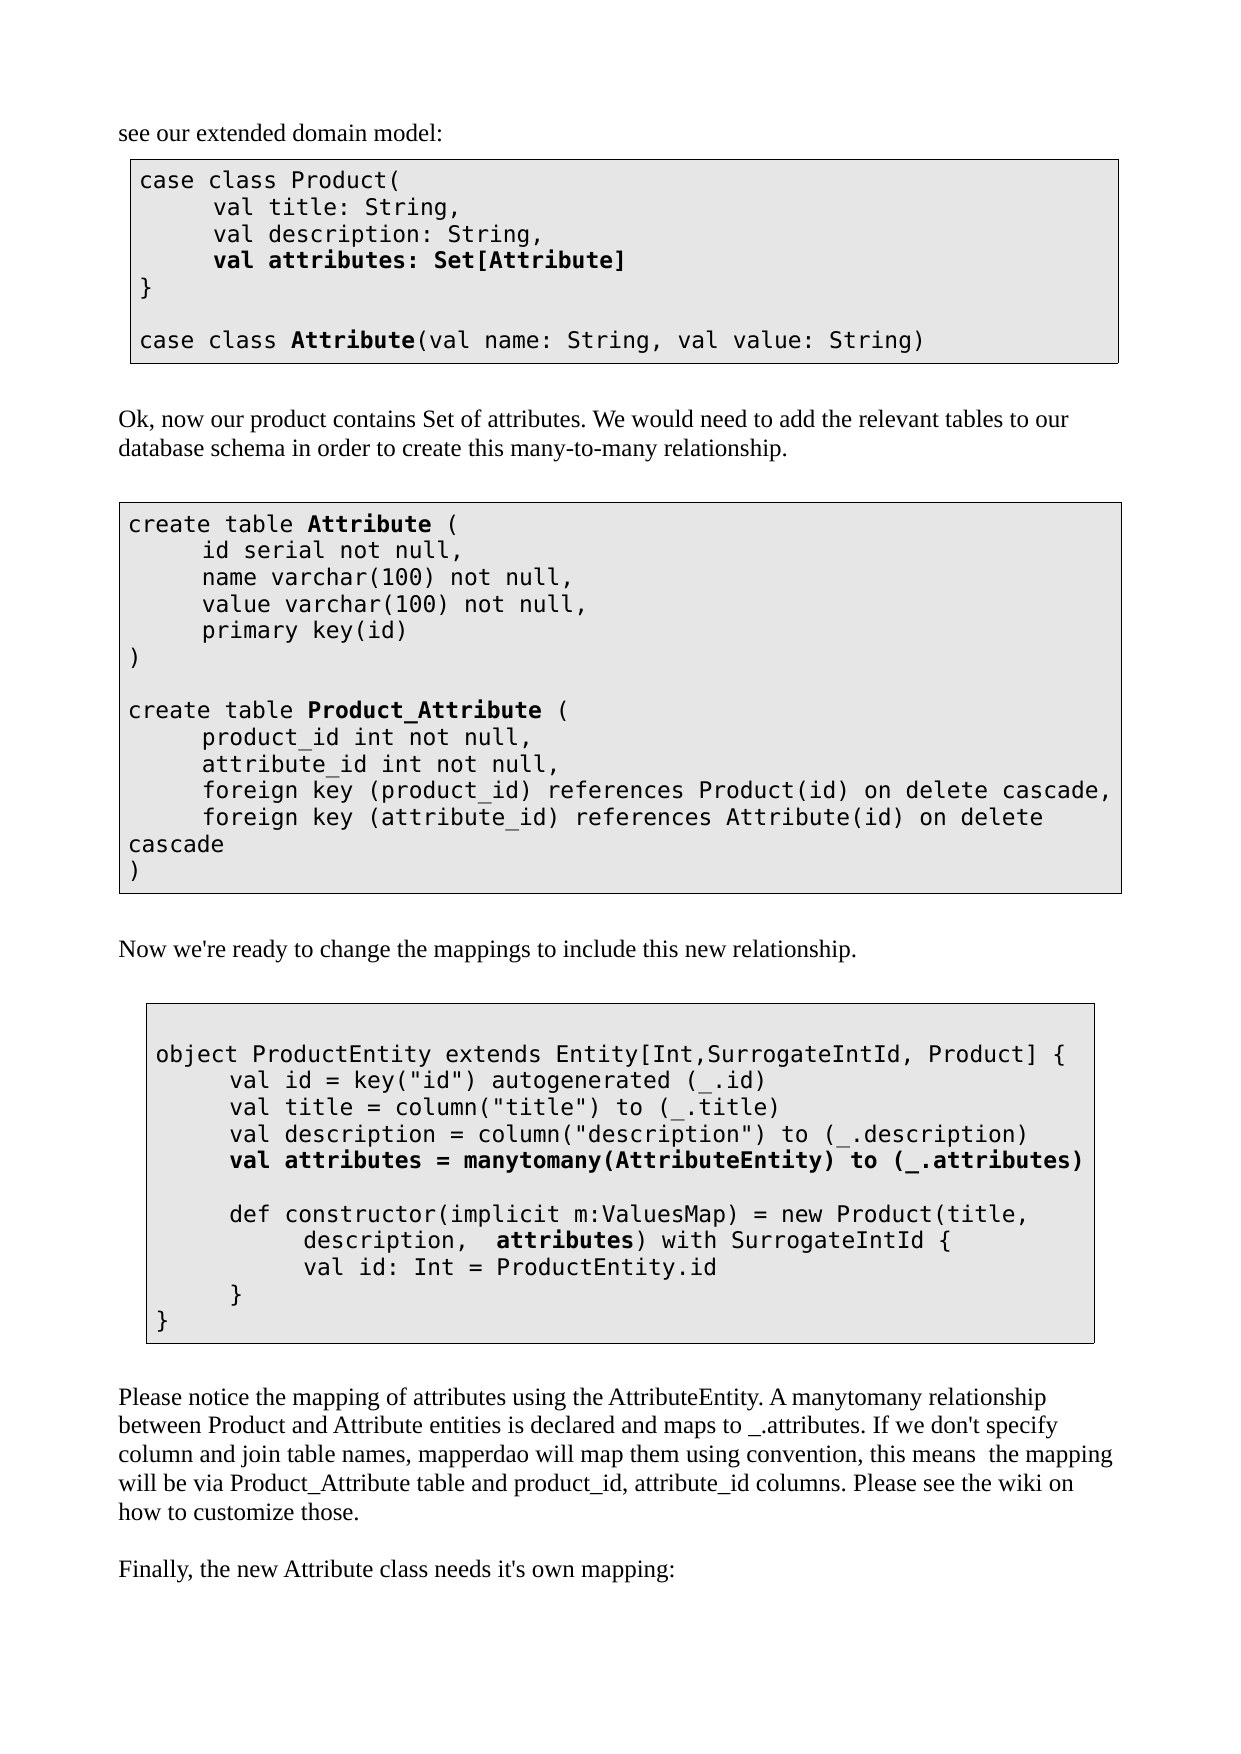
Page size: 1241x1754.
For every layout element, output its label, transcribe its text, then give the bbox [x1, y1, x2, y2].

text product_id int not null, [128, 724, 1113, 751]
text val attributes = manytomany(AttributeEntity) to (_.attributes) [155, 1148, 1085, 1174]
text name varchar(100) not null, [128, 564, 1113, 591]
text def constructor(implicit m:ValuesMap) = new Product(title, [155, 1201, 1085, 1228]
text id serial not null, [128, 538, 1113, 564]
text primary key(id) [128, 618, 1113, 644]
text } [155, 1308, 1085, 1334]
text ) [128, 644, 1113, 671]
text } [139, 274, 1109, 301]
text val title = column("title") to (_.title) [155, 1094, 1085, 1121]
text val description = column("description") to (_.description) [155, 1121, 1085, 1148]
text ) [128, 858, 1113, 884]
text create table Product_Attribute ( [128, 698, 1113, 724]
text value varchar(100) not null, [128, 591, 1113, 618]
text attribute_id int not null, [128, 751, 1113, 778]
text val attributes: Set[Attribute] [139, 248, 1109, 274]
text Now we're ready to change the mappings to include this new relationship. [118, 934, 1122, 963]
text foreign key (attribute_id) references Attribute(id) on delete cascade [128, 804, 1113, 858]
text } [155, 1281, 1085, 1308]
text val id: Int = ProductEntity.id [155, 1254, 1085, 1281]
text case class Product( [139, 168, 1109, 194]
text description, attributes) with SurrogateIntId { [155, 1228, 1085, 1254]
text object ProductEntity extends Entity[Int,SurrogateIntId, Product] { [155, 1041, 1085, 1068]
text see our extended domain model: [118, 118, 1122, 147]
text Please notice the mapping of attributes using the AttributeEntity. A manytomany relationship between Product and Attribute entities is declared and maps to _.attributes. If we don't specify column and join table names, mapperdao will map them using convention, this means the mapping will be via Product_Attribute table and product_id, attribute_id columns. Please see the wiki on how to customize those. [118, 1382, 1122, 1526]
text create table Attribute ( [128, 511, 1113, 538]
text Ok, now our product contains Set of attributes. We would need to add the relevant tables to our database schema in order to create this many-to-many relationship. [118, 404, 1122, 461]
text case class Attribute(val name: String, val value: String) [139, 328, 1109, 354]
text foreign key (product_id) references Product(id) on delete cascade, [128, 778, 1113, 804]
text val id = key("id") autogenerated (_.id) [155, 1068, 1085, 1094]
text val title: String, [139, 194, 1109, 221]
text val description: String, [139, 221, 1109, 248]
text Finally, the new Attribute class needs it's own mapping: [118, 1554, 1122, 1583]
